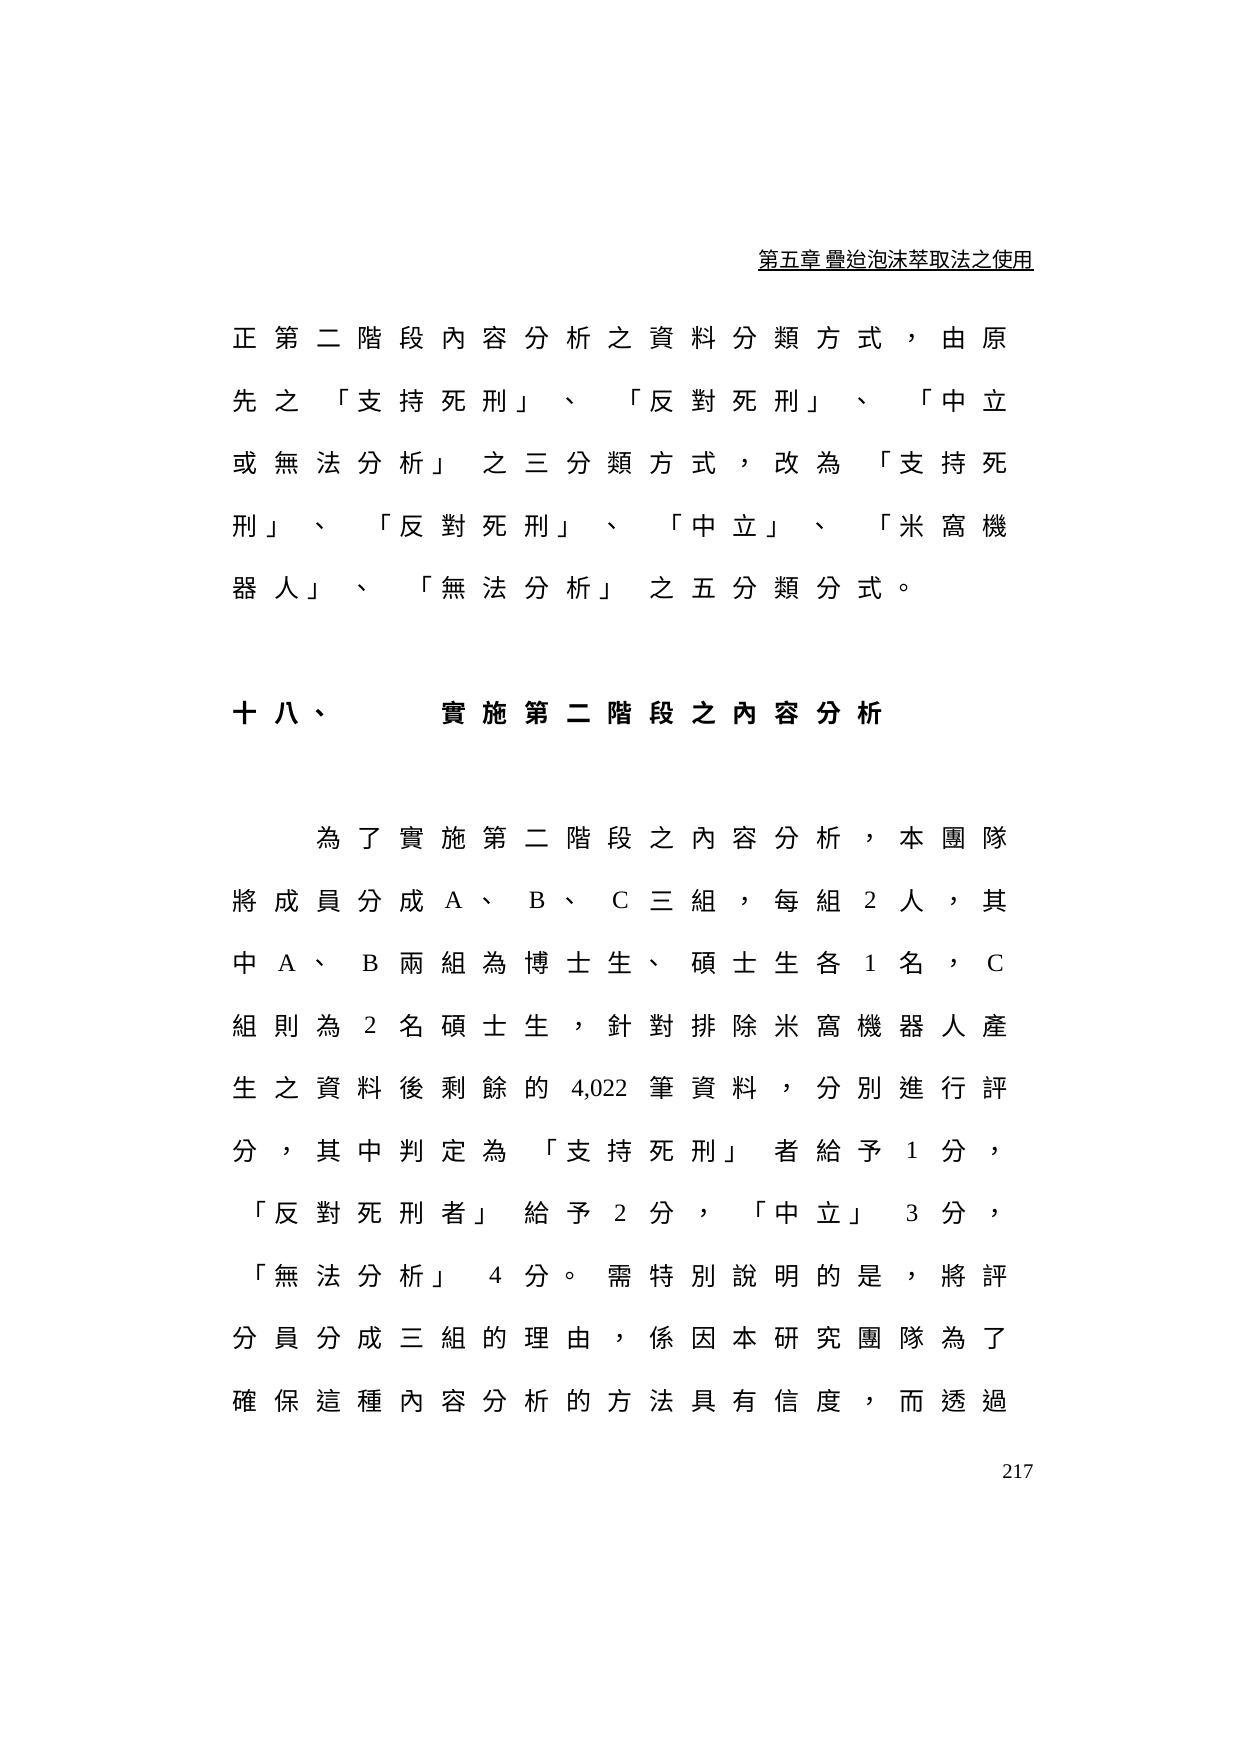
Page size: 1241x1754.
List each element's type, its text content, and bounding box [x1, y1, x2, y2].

text 正第二階段內容分析之資料分類方式，由原先之「支持死刑」、「反對死刑」、「中立或無法分析」之三分類方式，改為「支持死刑」、「反對死刑」、「中立」、「米窩機器人」、「無法分析」之五分類分式。 [224, 295, 1016, 608]
list 實施第二階段之內容分析 [224, 670, 1016, 733]
text 為了實施第二階段之內容分析，本團隊將成員分成A、B、C三組，每組2人，其中A、B兩組為博士生、碩士生各1名，C組則為2名碩士生，針對排除米窩機器人產生之資料後剩餘的4,022筆資料，分別進行評分，其中判定為「支持死刑」者給予1分，「反對死刑者」給予2分，「中立」3分，「無法分析」4分。需特別說明的是，將評分員分成三組的理由，係因本研究團隊為了確保這種內容分析的方法具有信度，而透過 [224, 795, 1016, 1420]
